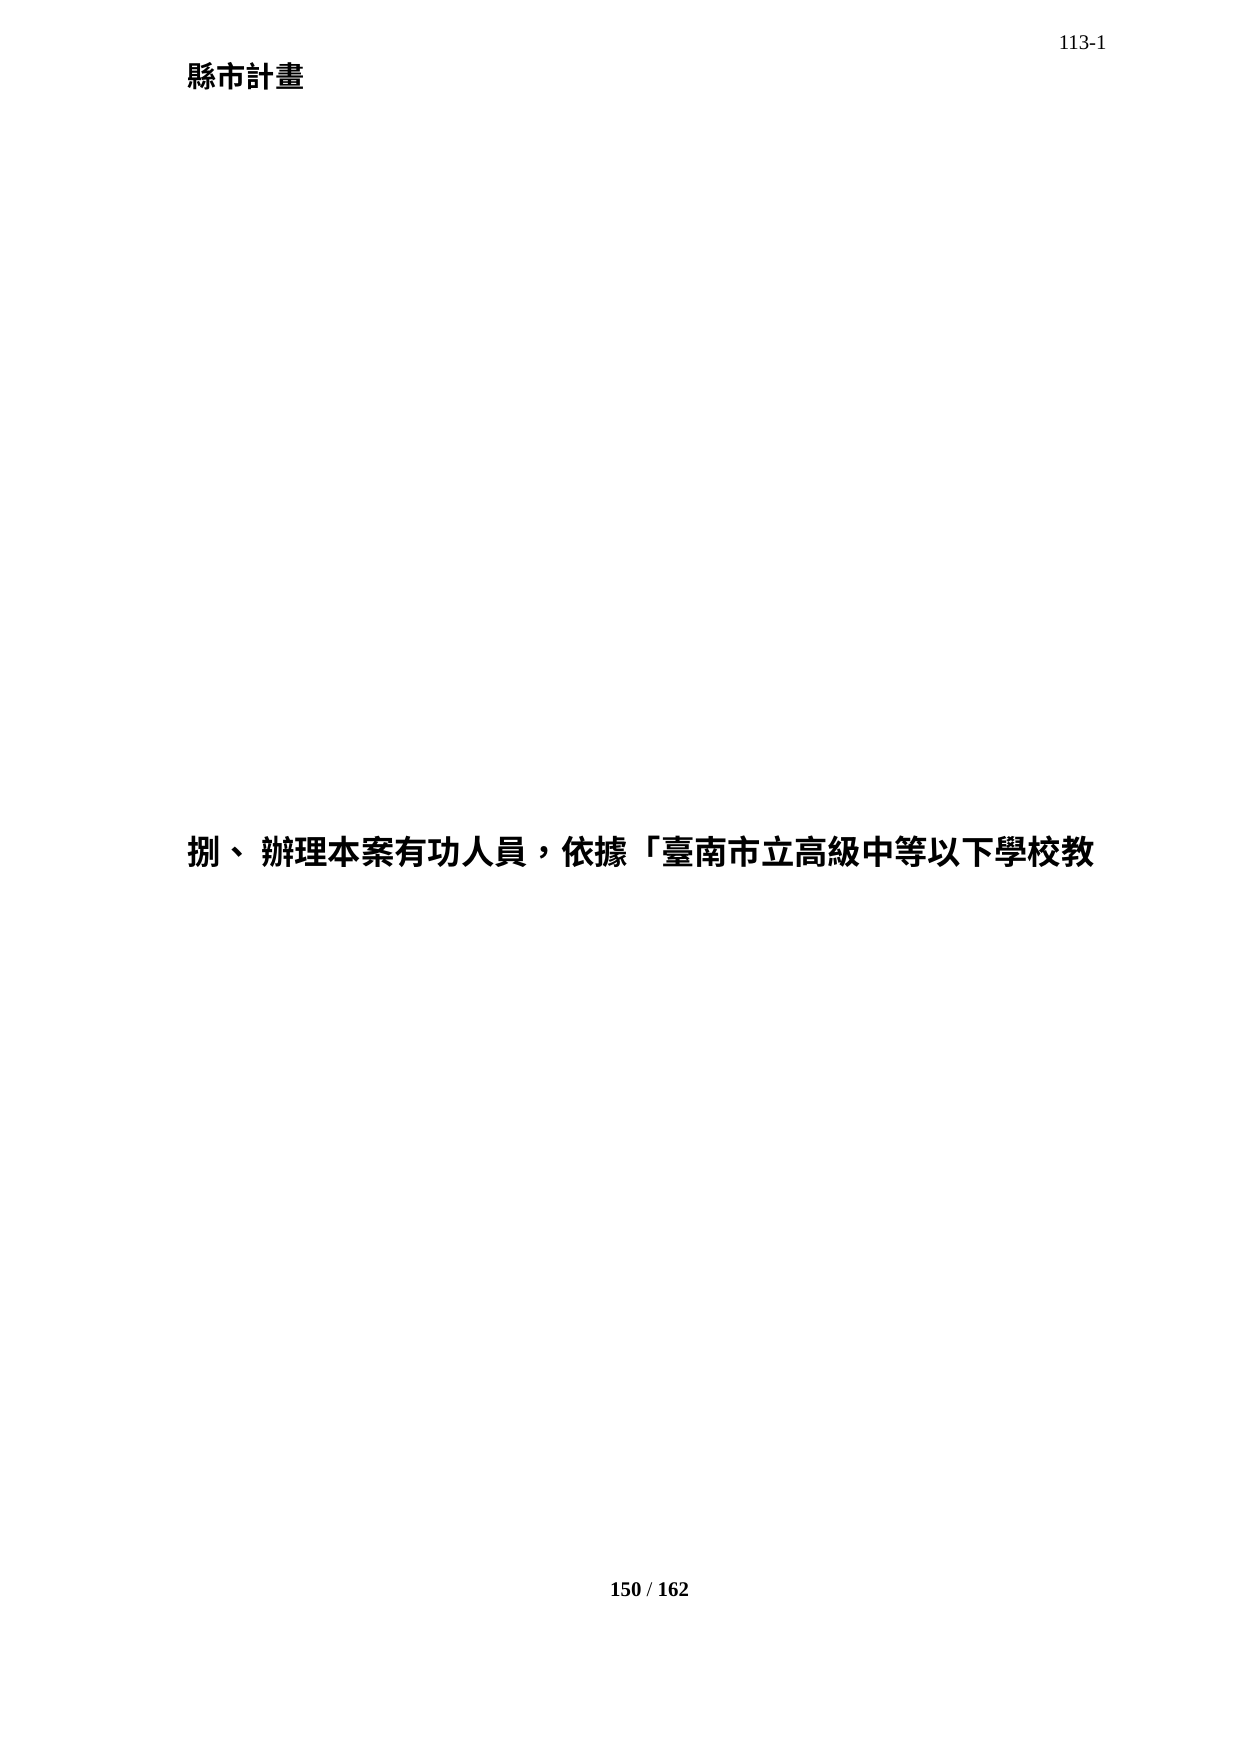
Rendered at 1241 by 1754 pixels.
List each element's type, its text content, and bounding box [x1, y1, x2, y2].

list 辦理本案有功人員，依據「臺南市立高級中等以下學校教 [187, 831, 1106, 873]
